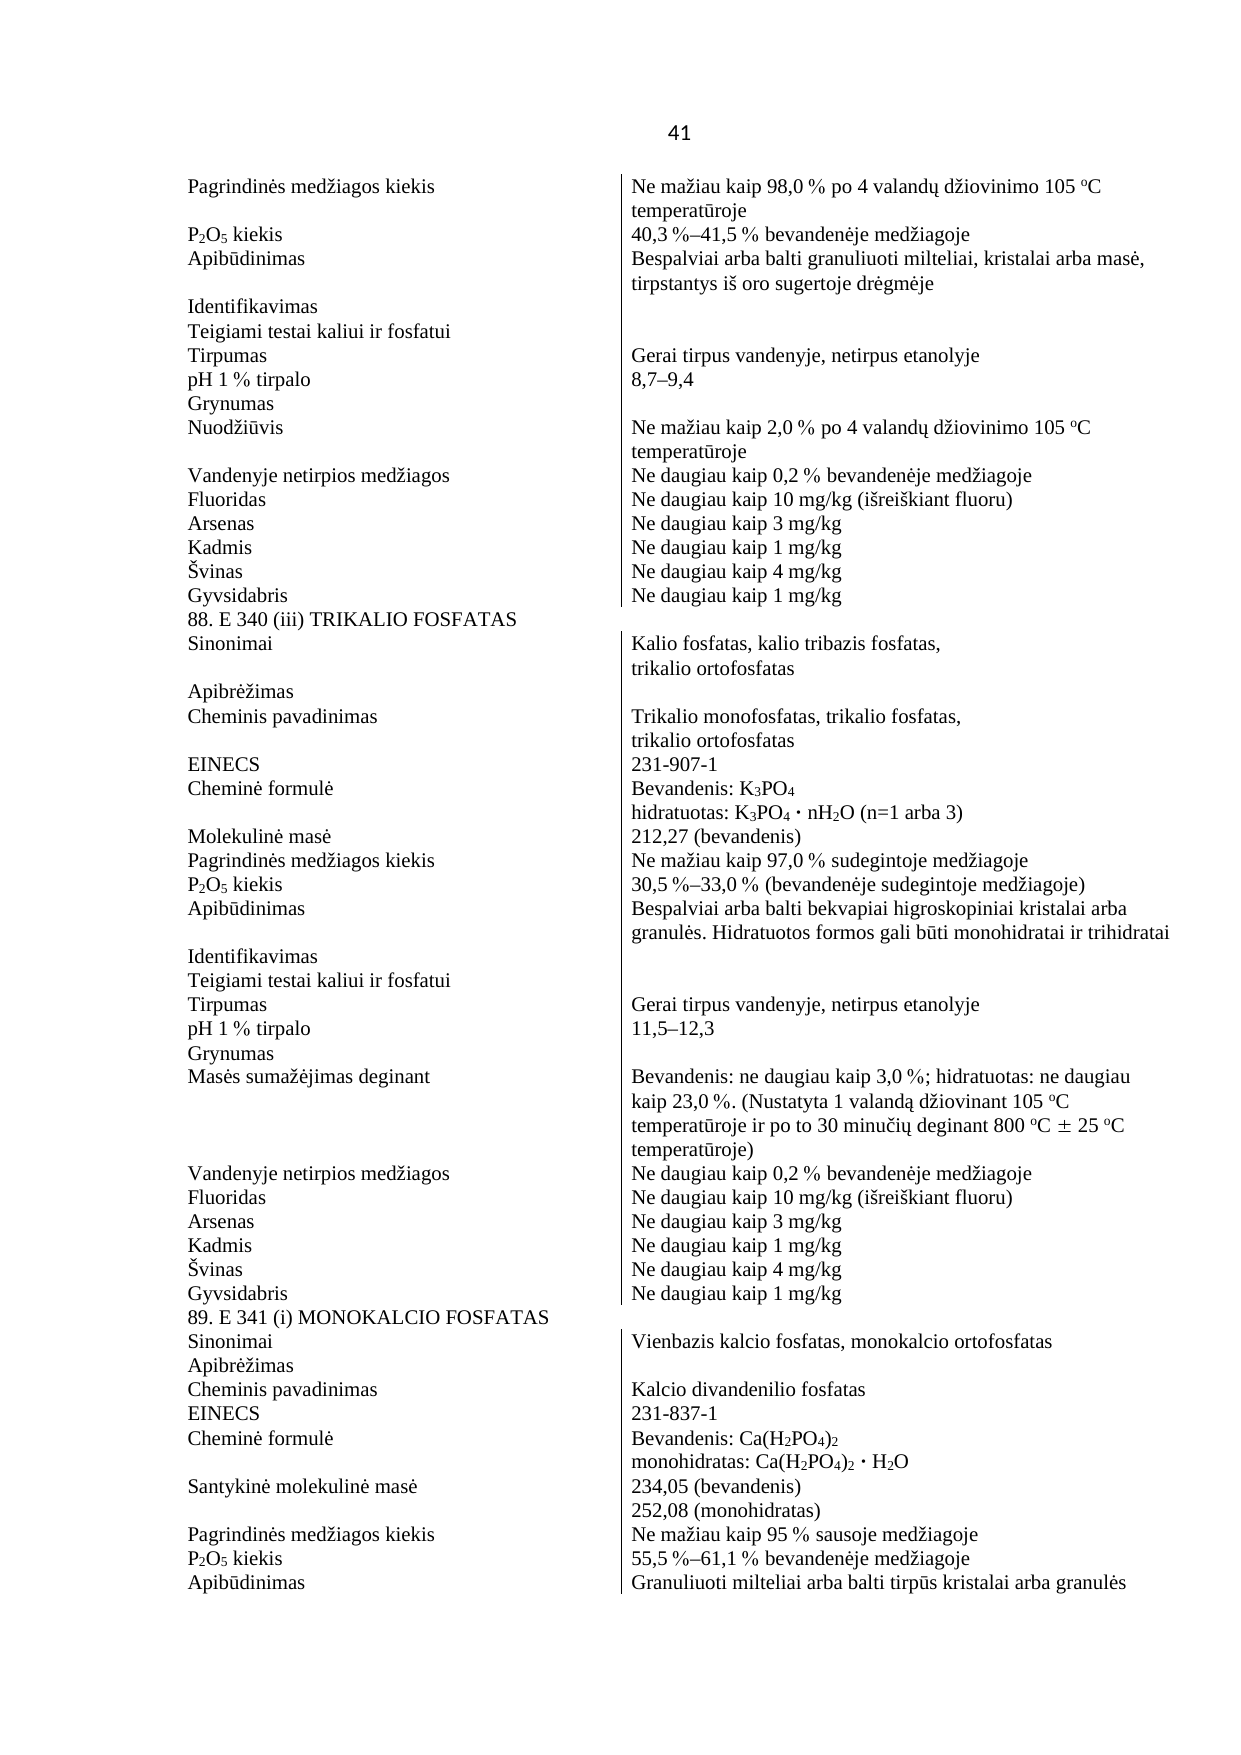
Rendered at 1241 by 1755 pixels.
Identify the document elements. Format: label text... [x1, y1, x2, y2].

table_cell Ne daugiau kaip 1 mg/kg [622, 1233, 1181, 1257]
table_cell P2O5 kiekis [177, 222, 621, 246]
table_cell Bevandenis: Ca(H2PO4)2 monohidratas: Ca(H2PO4)2 · H2O [622, 1425, 1181, 1473]
table_cell Teigiami testai kaliui ir fosfatui [177, 319, 621, 343]
table_cell Masės sumažėjimas deginant [177, 1065, 621, 1161]
table_cell Kadmis [177, 535, 621, 559]
table_cell Ne daugiau kaip 0,2  bevandenėje medžiagoje [622, 1161, 1181, 1185]
table_cell Teigiami testai kaliui ir fosfatui [177, 968, 621, 992]
table_cell Apibūdinimas [177, 1570, 621, 1594]
table_cell [622, 680, 1181, 703]
table_cell Fluoridas [177, 487, 621, 511]
table_cell Ne daugiau kaip 4 mg/kg [622, 559, 1181, 583]
table_cell Grynumas [177, 1040, 621, 1064]
table_cell Arsenas [177, 1209, 621, 1233]
table_cell Grynumas [177, 391, 621, 415]
table_cell Apibrėžimas [177, 680, 621, 703]
table_cell Ne daugiau kaip 1 mg/kg [622, 535, 1181, 559]
table_cell [622, 1353, 1181, 1377]
table_cell Pagrindinės medžiagos kiekis [177, 1522, 621, 1546]
table_cell P2O5 kiekis [177, 872, 621, 896]
table_cell [622, 1040, 1181, 1064]
table_cell Arsenas [177, 511, 621, 535]
table_cell Pagrindinės medžiagos kiekis [177, 174, 621, 222]
table_cell [622, 319, 1181, 343]
table_cell Švinas [177, 559, 621, 583]
table_cell [622, 968, 1181, 992]
table_cell Bevandenis: ne daugiau kaip 3,0 ; hidratuotas: ne daugiau kaip 23,0 . (Nustatyta 1 valandą džiovinant 105 oC temperatūroje ir po to 30 minučių deginant 800 oC  25 oC temperatūroje) [622, 1065, 1181, 1161]
table_cell 55,5 –61,1  bevandenėje medžiagoje [622, 1546, 1181, 1570]
table_cell pH 1  tirpalo [177, 367, 621, 391]
table_cell Molekulinė masė [177, 824, 621, 848]
table_cell Sinonimai [177, 1329, 621, 1353]
table_cell Gerai tirpus vandenyje, netirpus etanolyje [622, 343, 1181, 367]
table_cell Apibūdinimas [177, 246, 621, 294]
table_cell EINECS [177, 1401, 621, 1425]
table_cell Bespalviai arba balti bekvapiai higroskopiniai kristalai arba granulės. Hidratuotos formos gali būti monohidratai ir trihidratai [622, 896, 1181, 944]
table_cell 89. E 341 (i) MONOKALCIO FOSFATAS [177, 1305, 1181, 1329]
table_cell [622, 944, 1181, 968]
table_cell Tirpumas [177, 343, 621, 367]
table_cell 231-837-1 [622, 1401, 1181, 1425]
table_cell Bevandenis: K3PO4 hidratuotas: K3PO4 · nH2O (n=1 arba 3) [622, 776, 1181, 824]
table_cell P2O5 kiekis [177, 1546, 621, 1570]
table_cell 11,5–12,3 [622, 1016, 1181, 1040]
table_cell Ne daugiau kaip 3 mg/kg [622, 1209, 1181, 1233]
table_cell 231-907-1 [622, 752, 1181, 776]
table_cell 212,27 (bevandenis) [622, 824, 1181, 848]
table_cell 88. E 340 (iii) TRIKALIO FOSFATAS [177, 607, 1181, 631]
table_cell Kadmis [177, 1233, 621, 1257]
table_cell 30,5 –33,0  (bevandenėje sudegintoje medžiagoje) [622, 872, 1181, 896]
table_cell [622, 295, 1181, 318]
table_cell Kalcio divandenilio fosfatas [622, 1377, 1181, 1401]
table_cell Sinonimai [177, 631, 621, 679]
table_cell Vienbazis kalcio fosfatas, monokalcio ortofosfatas [622, 1329, 1181, 1353]
table_cell Cheminis pavadinimas [177, 704, 621, 752]
table_cell Apibrėžimas [177, 1353, 621, 1377]
table_cell Granuliuoti milteliai arba balti tirpūs kristalai arba granulės [622, 1570, 1181, 1594]
table_cell Kalio fosfatas, kalio tribazis fosfatas, trikalio ortofosfatas [622, 631, 1181, 679]
table_cell Trikalio monofosfatas, trikalio fosfatas, trikalio ortofosfatas [622, 704, 1181, 752]
table_cell Ne mažiau kaip 95  sausoje medžiagoje [622, 1522, 1181, 1546]
table_cell Ne daugiau kaip 3 mg/kg [622, 511, 1181, 535]
table_cell Ne mažiau kaip 2,0  po 4 valandų džiovinimo 105 oC temperatūroje [622, 415, 1181, 463]
table_cell Santykinė molekulinė masė [177, 1474, 621, 1522]
table_cell EINECS [177, 752, 621, 776]
table_cell pH 1  tirpalo [177, 1016, 621, 1040]
table_cell Cheminė formulė [177, 1425, 621, 1473]
table_cell Gyvsidabris [177, 583, 621, 607]
table_cell Gyvsidabris [177, 1281, 621, 1305]
table_cell Cheminis pavadinimas [177, 1377, 621, 1401]
table_cell [622, 391, 1181, 415]
table_cell 8,7–9,4 [622, 367, 1181, 391]
table_cell Ne daugiau kaip 1 mg/kg [622, 1281, 1181, 1305]
table_cell Vandenyje netirpios medžiagos [177, 463, 621, 487]
table_cell Švinas [177, 1257, 621, 1281]
table_cell Ne daugiau kaip 4 mg/kg [622, 1257, 1181, 1281]
table_cell 234,05 (bevandenis) 252,08 (monohidratas) [622, 1474, 1181, 1522]
table_cell Bespalviai arba balti granuliuoti milteliai, kristalai arba masė, tirpstantys iš oro sugertoje drėgmėje [622, 246, 1181, 294]
table_cell Apibūdinimas [177, 896, 621, 944]
table_cell Nuodžiūvis [177, 415, 621, 463]
table_cell Tirpumas [177, 992, 621, 1016]
table_cell Ne mažiau kaip 97,0  sudegintoje medžiagoje [622, 848, 1181, 872]
table_cell Ne daugiau kaip 10 mg/kg (išreiškiant fluoru) [622, 487, 1181, 511]
table_cell Identifikavimas [177, 944, 621, 968]
table_cell Identifikavimas [177, 295, 621, 318]
table_cell 40,3 –41,5  bevandenėje medžiagoje [622, 222, 1181, 246]
table_cell Gerai tirpus vandenyje, netirpus etanolyje [622, 992, 1181, 1016]
table_cell Ne daugiau kaip 10 mg/kg (išreiškiant fluoru) [622, 1185, 1181, 1209]
table_cell Pagrindinės medžiagos kiekis [177, 848, 621, 872]
table_cell Ne mažiau kaip 98,0  po 4 valandų džiovinimo 105 oC temperatūroje [622, 174, 1181, 222]
table_cell Ne daugiau kaip 1 mg/kg [622, 583, 1181, 607]
table_cell Vandenyje netirpios medžiagos [177, 1161, 621, 1185]
table_cell Ne daugiau kaip 0,2  bevandenėje medžiagoje [622, 463, 1181, 487]
table_cell Cheminė formulė [177, 776, 621, 824]
table_cell Fluoridas [177, 1185, 621, 1209]
